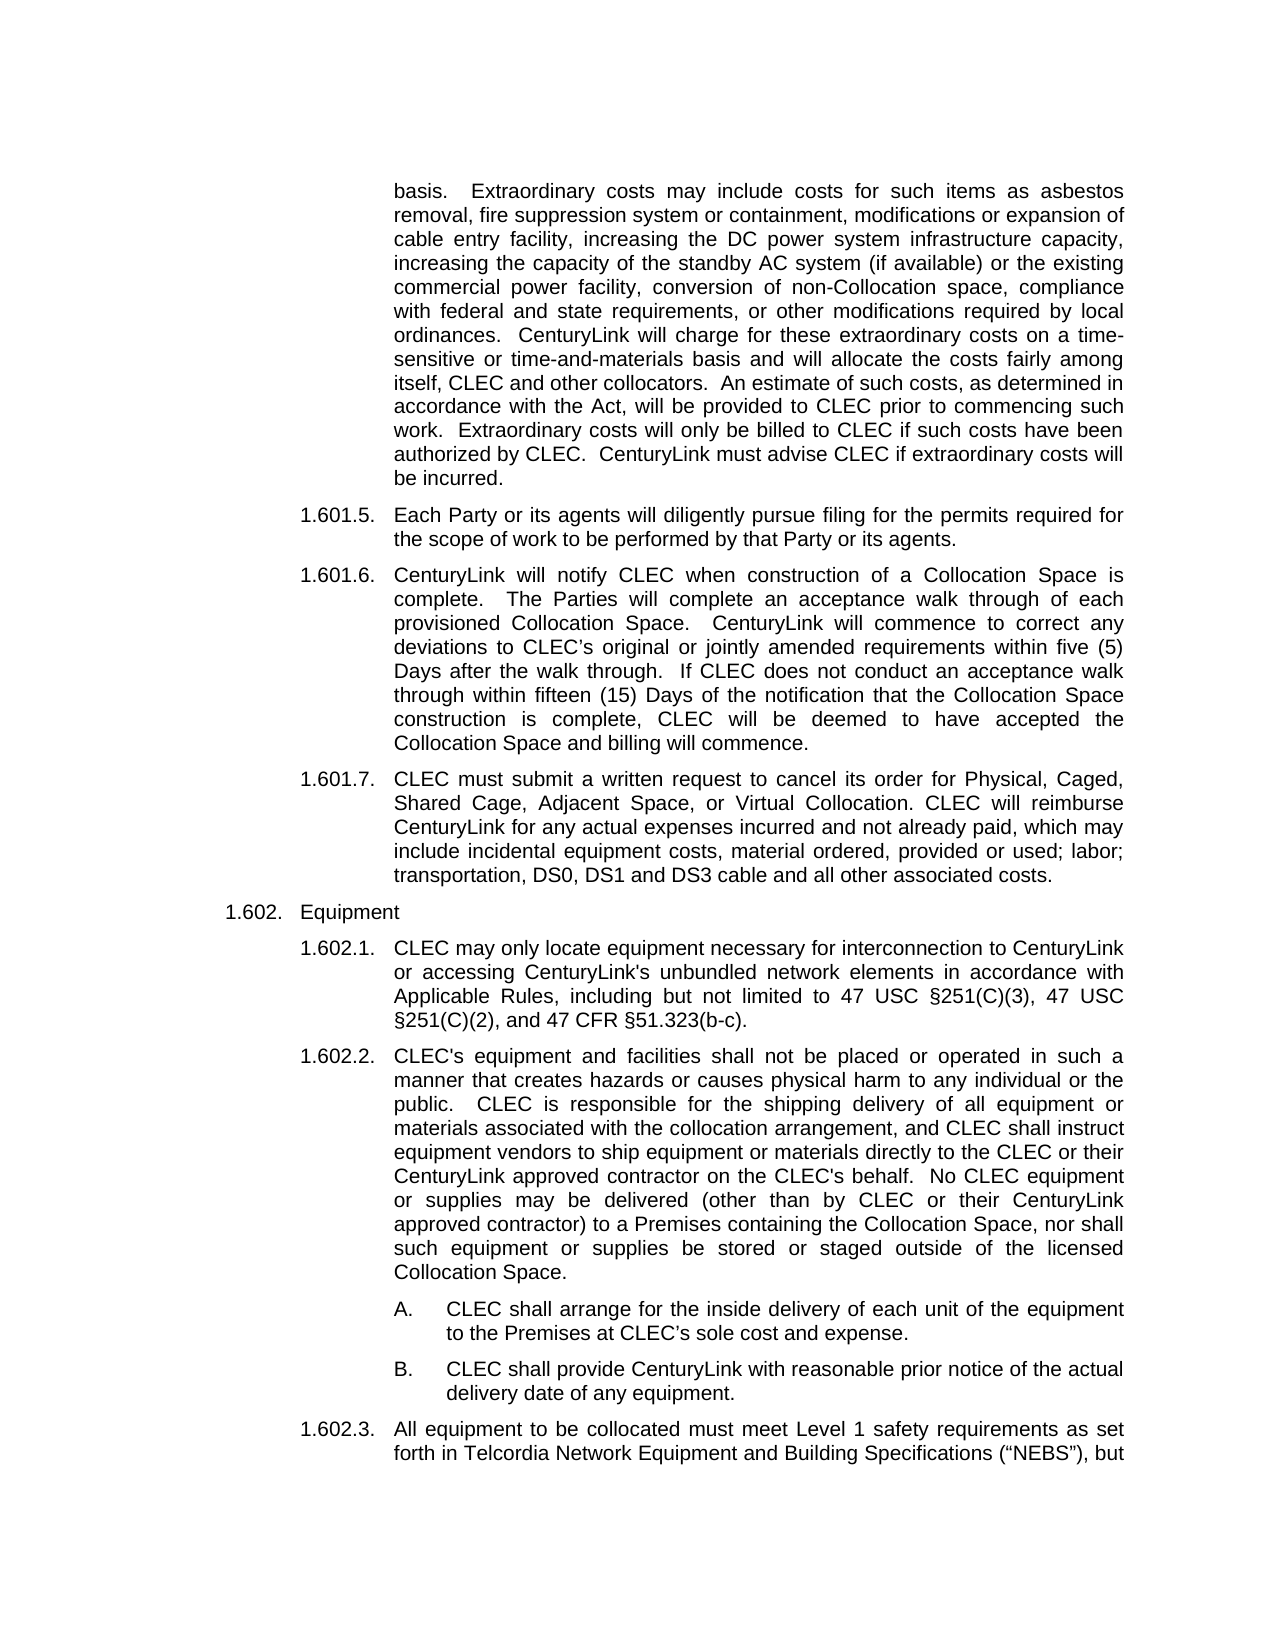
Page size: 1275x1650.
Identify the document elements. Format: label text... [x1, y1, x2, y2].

list CLEC's equipment and facilities shall not be placed or operated in such a manner that creates hazards or causes physical harm to any individual or the public. CLEC is responsible for the shipping delivery of all equipment or materials associated with the collocation arrangement, and CLEC shall instruct equipment vendors to ship equipment or materials directly to the CLEC or their CenturyLink approved contractor on the CLEC's behalf. No CLEC equipment or supplies may be delivered (other than by CLEC or their CenturyLink approved contractor) to a Premises containing the Collocation Space, nor shall such equipment or supplies be stored or staged outside of the licensed Collocation Space. [300, 1044, 1125, 1284]
list CLEC may only locate equipment necessary for interconnection to CenturyLink or accessing CenturyLink's unbundled network elements in accordance with Applicable Rules, including but not limited to 47 USC §251(C)(3), 47 USC §251(C)(2), and 47 CFR §51.323(b-c). [300, 936, 1125, 1032]
list CLEC shall provide CenturyLink with reasonable prior notice of the actual delivery date of any equipment. [394, 1357, 1125, 1405]
list CLEC shall arrange for the inside delivery of each unit of the equipment to the Premises at CLEC’s sole cost and expense. [394, 1296, 1125, 1344]
list Equipment [225, 899, 1125, 923]
list CenturyLink will notify CLEC when construction of a Collocation Space is complete. The Parties will complete an acceptance walk through of each provisioned Collocation Space. CenturyLink will commence to correct any deviations to CLEC’s original or jointly amended requirements within five (5) Days after the walk through. If CLEC does not conduct an acceptance walk through within fifteen (15) Days of the notification that the Collocation Space construction is complete, CLEC will be deemed to have accepted the Collocation Space and billing will commence. [300, 563, 1125, 755]
list Each Party or its agents will diligently pursue filing for the permits required for the scope of work to be performed by that Party or its agents. [300, 503, 1125, 551]
list CLEC must submit a written request to cancel its order for Physical, Caged, Shared Cage, Adjacent Space, or Virtual Collocation. CLEC will reimburse CenturyLink for any actual expenses incurred and not already paid, which may include incidental equipment costs, material ordered, provided or used; labor; transportation, DS0, DS1 and DS3 cable and all other associated costs. [300, 767, 1125, 887]
list basis. Extraordinary costs may include costs for such items as asbestos removal, fire suppression system or containment, modifications or expansion of cable entry facility, increasing the DC power system infrastructure capacity, increasing the capacity of the standby AC system (if available) or the existing commercial power facility, conversion of non-Collocation space, compliance with federal and state requirements, or other modifications required by local ordinances. CenturyLink will charge for these extraordinary costs on a time-sensitive or time-and-materials basis and will allocate the costs fairly among itself, CLEC and other collocators. An estimate of such costs, as determined in accordance with the Act, will be provided to CLEC prior to commencing such work. Extraordinary costs will only be billed to CLEC if such costs have been authorized by CLEC. CenturyLink must advise CLEC if extraordinary costs will be incurred. [300, 179, 1125, 490]
list All equipment to be collocated must meet Level 1 safety requirements as set forth in Telcordia Network Equipment and Building Specifications (“NEBS”), but [300, 1417, 1125, 1465]
